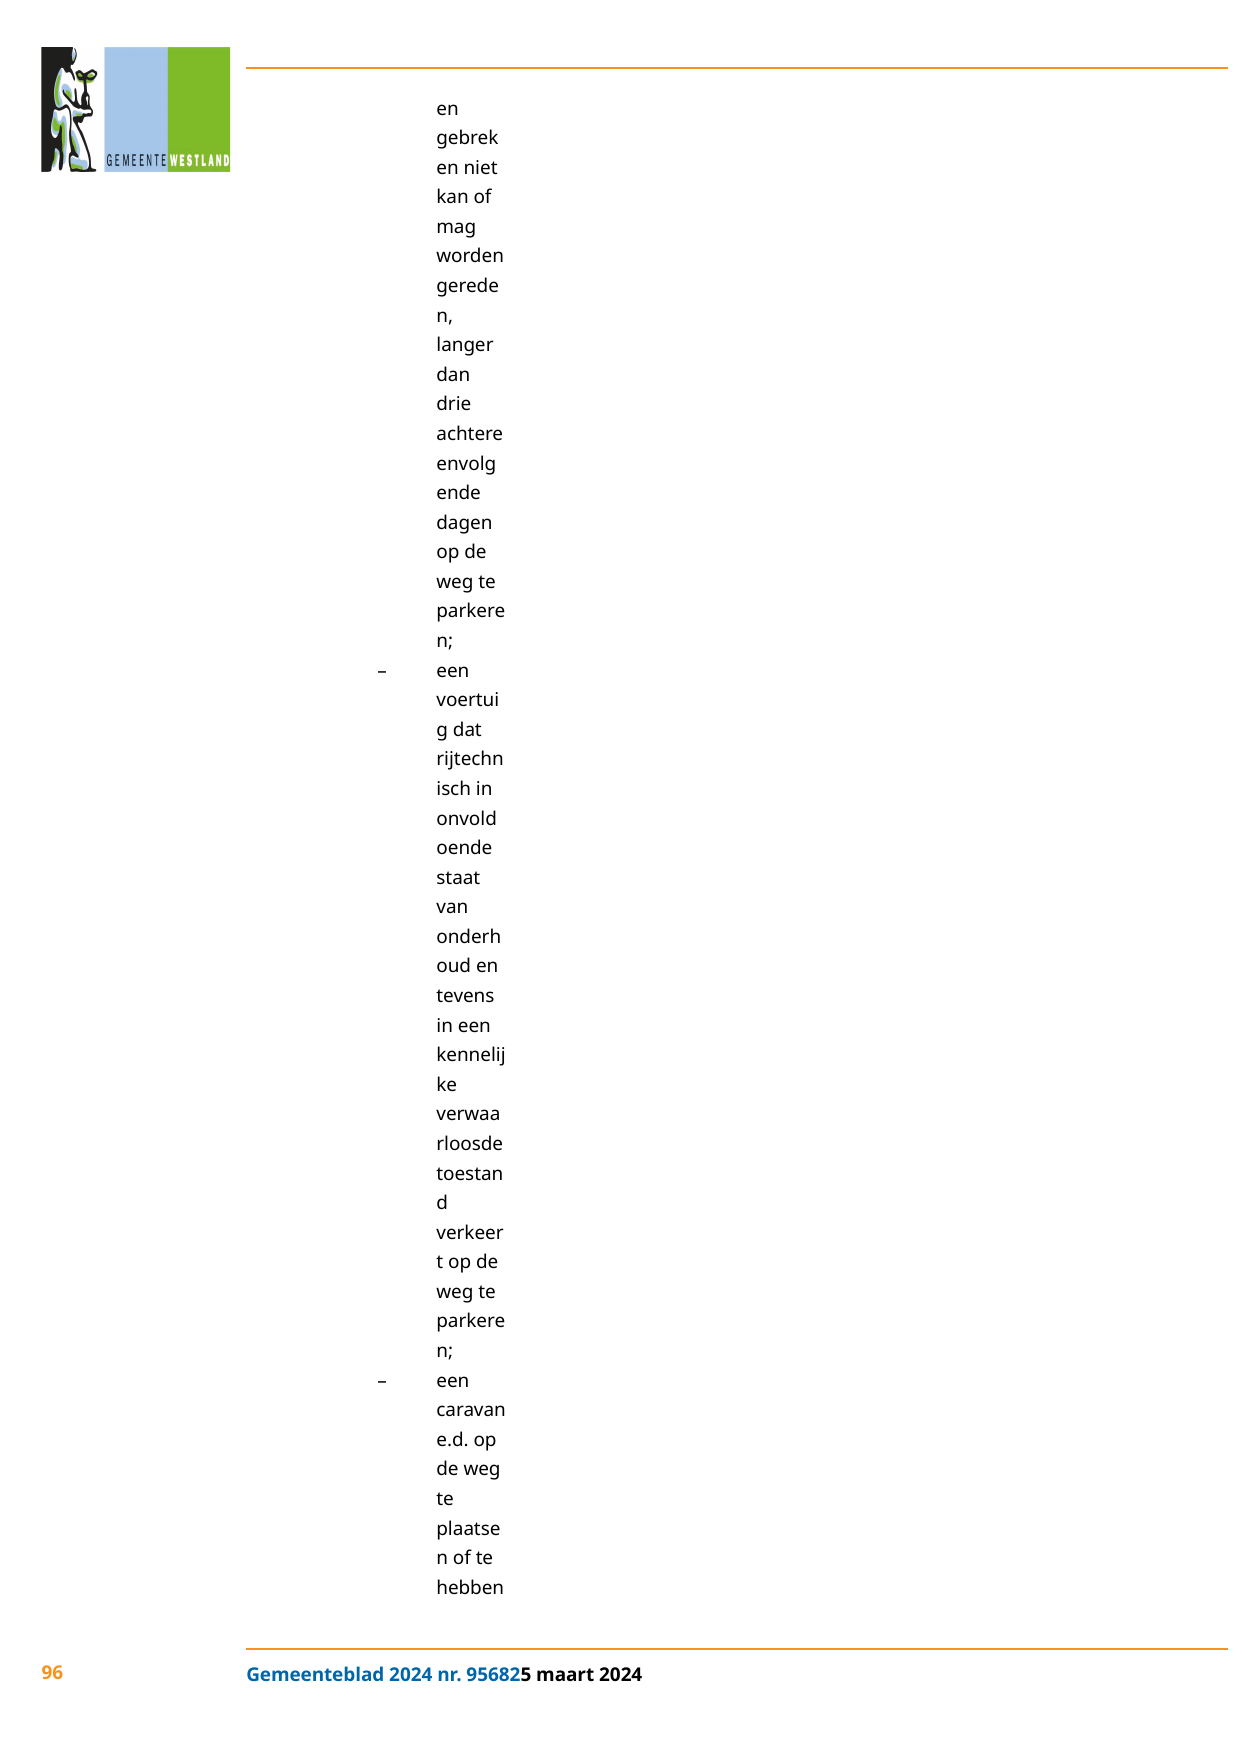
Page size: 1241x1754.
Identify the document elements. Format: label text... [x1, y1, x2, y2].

table_cell [894, 95, 1022, 1600]
table_cell [635, 95, 764, 1600]
table_cell en gebreken niet kan of mag worden gereden, langer dan drie achtereenvolgende dagen op de weg te parkeren; een voertuig dat rijtechnisch in onvoldoende staat van onderhoud en tevens in een kennelijke verwaarloosde toestand verkeert op de weg te parkeren; een caravan e.d. op de weg te plaatsen of te hebben [377, 95, 506, 1600]
table_cell [764, 95, 893, 1600]
picture [41, 47, 231, 172]
table_cell [506, 95, 635, 1600]
table_cell [1023, 95, 1152, 1600]
table_cell [248, 95, 377, 1600]
